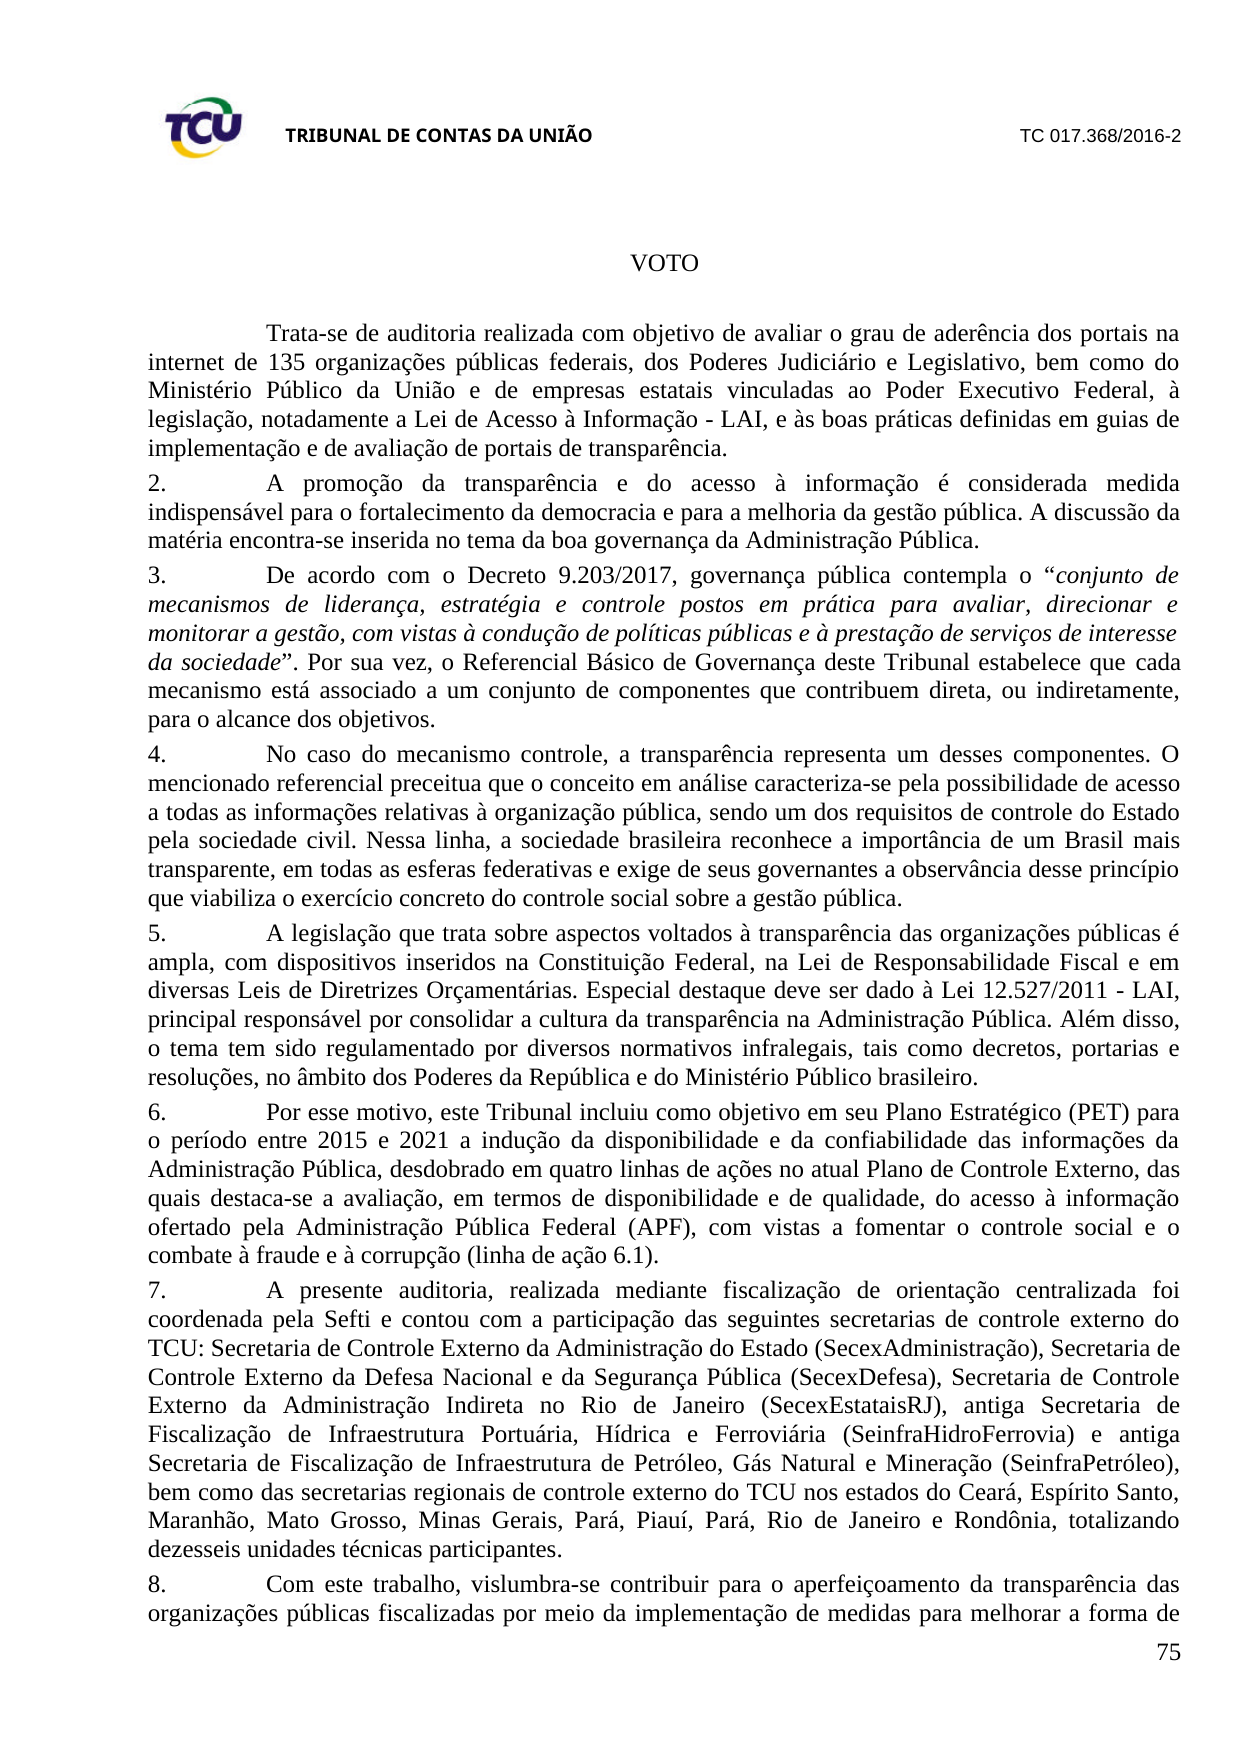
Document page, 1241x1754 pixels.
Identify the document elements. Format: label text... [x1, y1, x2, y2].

text VOTO [148, 248, 1181, 277]
text 4. No caso do mecanismo controle, a transparência representa um desses componentes. O mencionado referencial preceitua que o conceito em análise caracteriza-se pela possibilidade de acesso a todas as informações relativas à organização pública, sendo um dos requisitos de controle do Estado pela sociedade civil. Nessa linha, a sociedade brasileira reconhece a importância de um Brasil mais transparente, em todas as esferas federativas e exige de seus governantes a observância desse princípio que viabiliza o exercício concreto do controle social sobre a gestão pública. [148, 739, 1181, 912]
text 7. A presente auditoria, realizada mediante fiscalização de orientação centralizada foi coordenada pela Sefti e contou com a participação das seguintes secretarias de controle externo do TCU: Secretaria de Controle Externo da Administração do Estado (SecexAdministração), Secretaria de Controle Externo da Defesa Nacional e da Segurança Pública (SecexDefesa), Secretaria de Controle Externo da Administração Indireta no Rio de Janeiro (SecexEstataisRJ), antiga Secretaria de Fiscalização de Infraestrutura Portuária, Hídrica e Ferroviária (SeinfraHidroFerrovia) e antiga Secretaria de Fiscalização de Infraestrutura de Petróleo, Gás Natural e Mineração (SeinfraPetróleo), bem como das secretarias regionais de controle externo do TCU nos estados do Ceará, Espírito Santo, Maranhão, Mato Grosso, Minas Gerais, Pará, Piauí, Pará, Rio de Janeiro e Rondônia, totalizando dezesseis unidades técnicas participantes. [148, 1275, 1181, 1563]
text 8. Com este trabalho, vislumbra-se contribuir para o aperfeiçoamento da transparência das organizações públicas fiscalizadas por meio da implementação de medidas para melhorar a forma de [148, 1569, 1181, 1627]
text 5. A legislação que trata sobre aspectos voltados à transparência das organizações públicas é ampla, com dispositivos inseridos na Constituição Federal, na Lei de Responsabilidade Fiscal e em diversas Leis de Diretrizes Orçamentárias. Especial destaque deve ser dado à Lei 12.527/2011 - LAI, principal responsável por consolidar a cultura da transparência na Administração Pública. Além disso, o tema tem sido regulamentado por diversos normativos infralegais, tais como decretos, portarias e resoluções, no âmbito dos Poderes da República e do Ministério Público brasileiro. [148, 918, 1181, 1090]
text 3. De acordo com o Decreto 9.203/2017, governança pública contempla o “conjunto de mecanismos de liderança, estratégia e controle postos em prática para avaliar, direcionar e monitorar a gestão, com vistas à condução de políticas públicas e à prestação de serviços de interesse da sociedade”. Por sua vez, o Referencial Básico de Governança deste Tribunal estabelece que cada mecanismo está associado a um conjunto de componentes que contribuem direta, ou indiretamente, para o alcance dos objetivos. [148, 560, 1181, 733]
text Trata-se de auditoria realizada com objetivo de avaliar o grau de aderência dos portais na internet de 135 organizações públicas federais, dos Poderes Judiciário e Legislativo, bem como do Ministério Público da União e de empresas estatais vinculadas ao Poder Executivo Federal, à legislação, notadamente a Lei de Acesso à Informação - LAI, e às boas práticas definidas em guias de implementação e de avaliação de portais de transparência. [148, 318, 1181, 462]
text 2. A promoção da transparência e do acesso à informação é considerada medida indispensável para o fortalecimento da democracia e para a melhoria da gestão pública. A discussão da matéria encontra-se inserida no tema da boa governança da Administração Pública. [148, 468, 1181, 554]
text 6. Por esse motivo, este Tribunal incluiu como objetivo em seu Plano Estratégico (PET) para o período entre 2015 e 2021 a indução da disponibilidade e da confiabilidade das informações da Administração Pública, desdobrado em quatro linhas de ações no atual Plano de Controle Externo, das quais destaca-se a avaliação, em termos de disponibilidade e de qualidade, do acesso à informação ofertado pela Administração Pública Federal (APF), com vistas a fomentar o controle social e o combate à fraude e à corrupção (linha de ação 6.1). [148, 1097, 1181, 1269]
